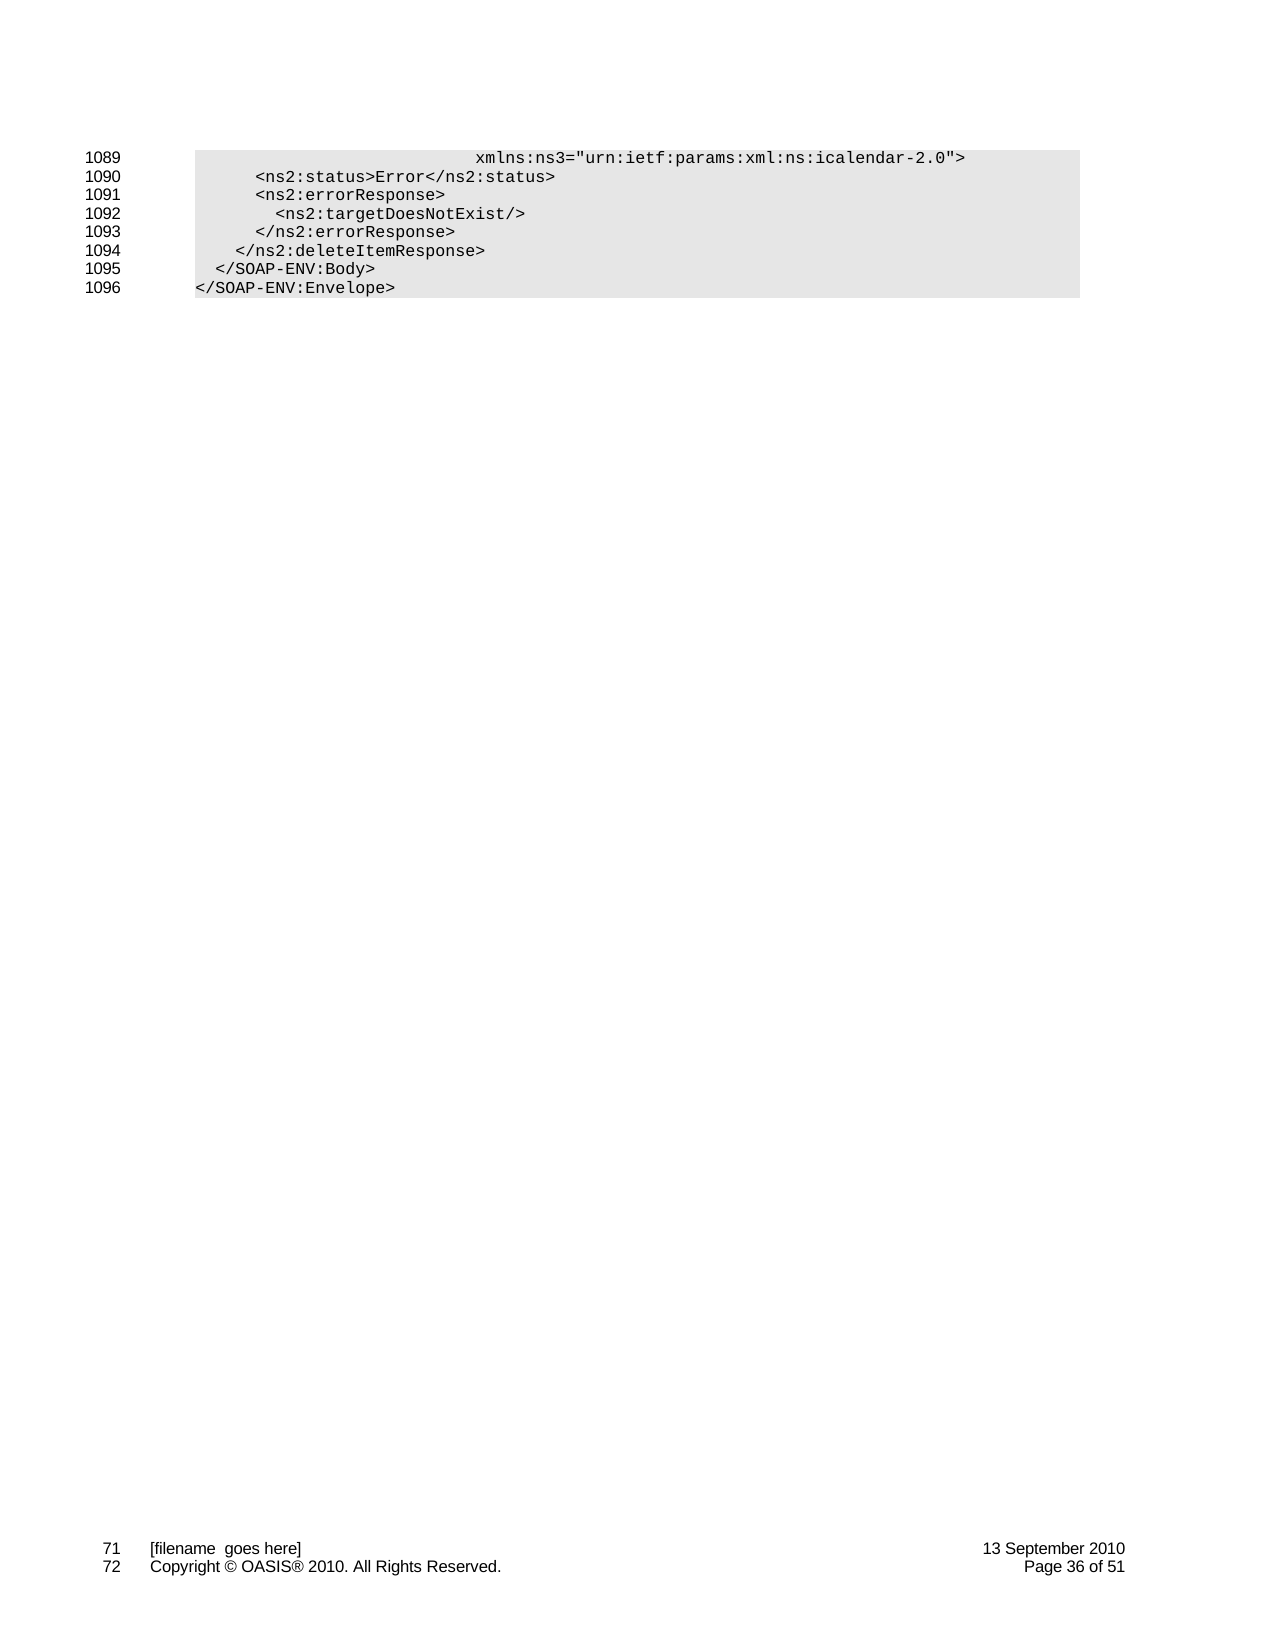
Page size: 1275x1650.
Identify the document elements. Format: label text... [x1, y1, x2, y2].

text </ns2:errorResponse> [195, 224, 1080, 243]
text </SOAP-ENV:Body> [195, 261, 1080, 280]
text <ns2:targetDoesNotExist/> [195, 206, 1080, 224]
text </SOAP-ENV:Envelope> [195, 280, 1080, 298]
text <ns2:errorResponse> [195, 187, 1080, 206]
text <ns2:status>Error</ns2:status> [195, 168, 1080, 187]
text xmlns:ns3="urn:ietf:params:xml:ns:icalendar-2.0"> [195, 150, 1080, 168]
text </ns2:deleteItemResponse> [195, 243, 1080, 261]
